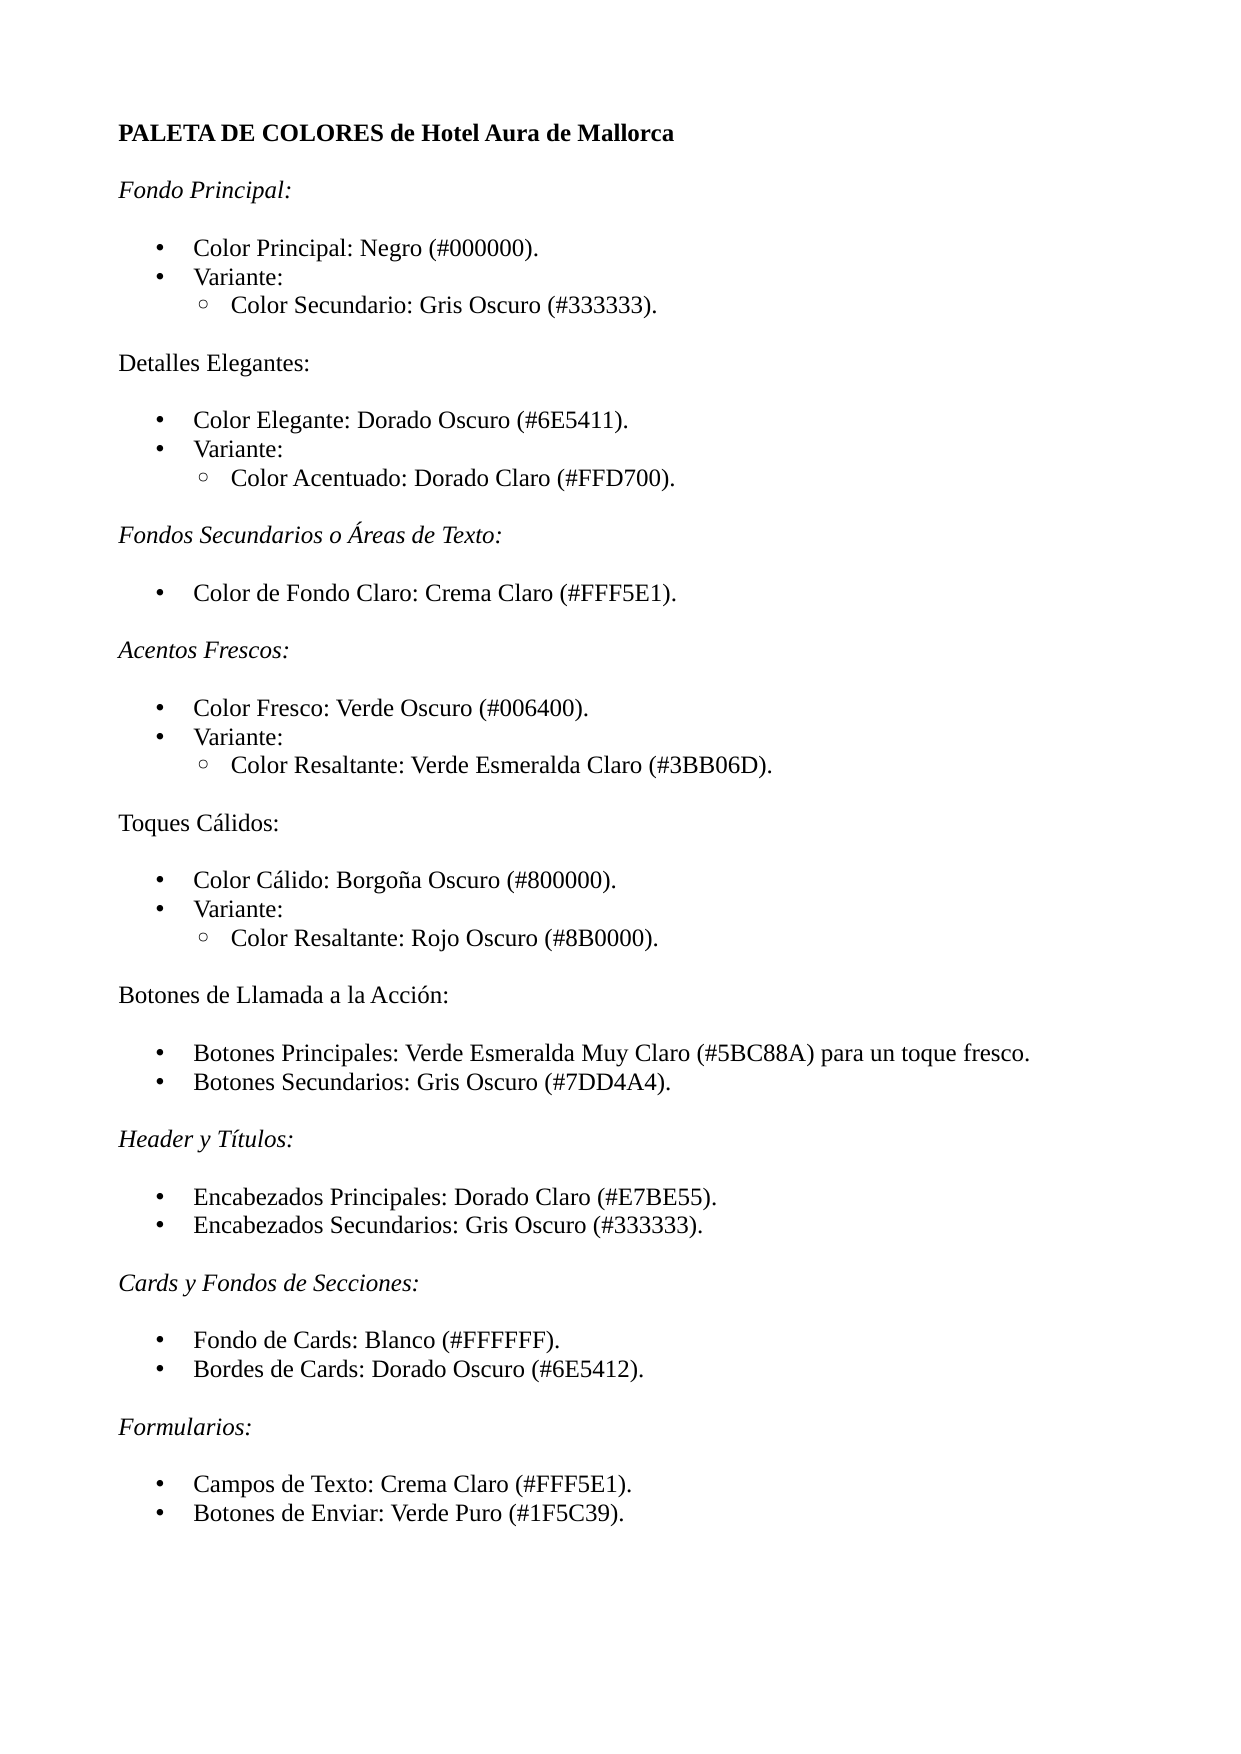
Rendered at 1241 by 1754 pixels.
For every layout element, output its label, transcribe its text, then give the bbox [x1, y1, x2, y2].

text Toques Cálidos: [118, 808, 1122, 837]
list Color Cálido: Borgoña Oscuro (#800000). [156, 866, 1122, 894]
text Header y Títulos: [118, 1124, 1122, 1153]
list Color Secundario: Gris Oscuro (#333333). [193, 291, 1122, 319]
text Botones de Llamada a la Acción: [118, 981, 1122, 1009]
text Cards y Fondos de Secciones: [118, 1268, 1122, 1297]
list Variante: [156, 262, 1122, 291]
list Fondo de Cards: Blanco (#FFFFFF). [156, 1326, 1122, 1354]
list Botones Principales: Verde Esmeralda Muy Claro (#5BC88A) para un toque fresco. [156, 1038, 1122, 1067]
list Color Fresco: Verde Oscuro (#006400). [156, 693, 1122, 722]
list Encabezados Secundarios: Gris Oscuro (#333333). [156, 1211, 1122, 1239]
text Fondo Principal: [118, 176, 1122, 204]
list Color Resaltante: Rojo Oscuro (#8B0000). [193, 923, 1122, 952]
text Acentos Frescos: [118, 636, 1122, 664]
list Botones Secundarios: Gris Oscuro (#7DD4A4). [156, 1067, 1122, 1096]
text Fondos Secundarios o Áreas de Texto: [118, 521, 1122, 549]
list Color Acentuado: Dorado Claro (#FFD700). [193, 463, 1122, 492]
list Color Principal: Negro (#000000). [156, 233, 1122, 262]
text Formularios: [118, 1412, 1122, 1441]
list Variante: [156, 722, 1122, 751]
list Variante: [156, 434, 1122, 463]
list Color Elegante: Dorado Oscuro (#6E5411). [156, 406, 1122, 434]
text PALETA DE COLORES de Hotel Aura de Mallorca [118, 118, 1122, 147]
list Encabezados Principales: Dorado Claro (#E7BE55). [156, 1182, 1122, 1211]
list Color Resaltante: Verde Esmeralda Claro (#3BB06D). [193, 751, 1122, 779]
list Color de Fondo Claro: Crema Claro (#FFF5E1). [156, 578, 1122, 607]
list Botones de Enviar: Verde Puro (#1F5C39). [156, 1498, 1122, 1527]
text Detalles Elegantes: [118, 348, 1122, 377]
list Variante: [156, 894, 1122, 923]
list Campos de Texto: Crema Claro (#FFF5E1). [156, 1469, 1122, 1498]
list Bordes de Cards: Dorado Oscuro (#6E5412). [156, 1354, 1122, 1383]
